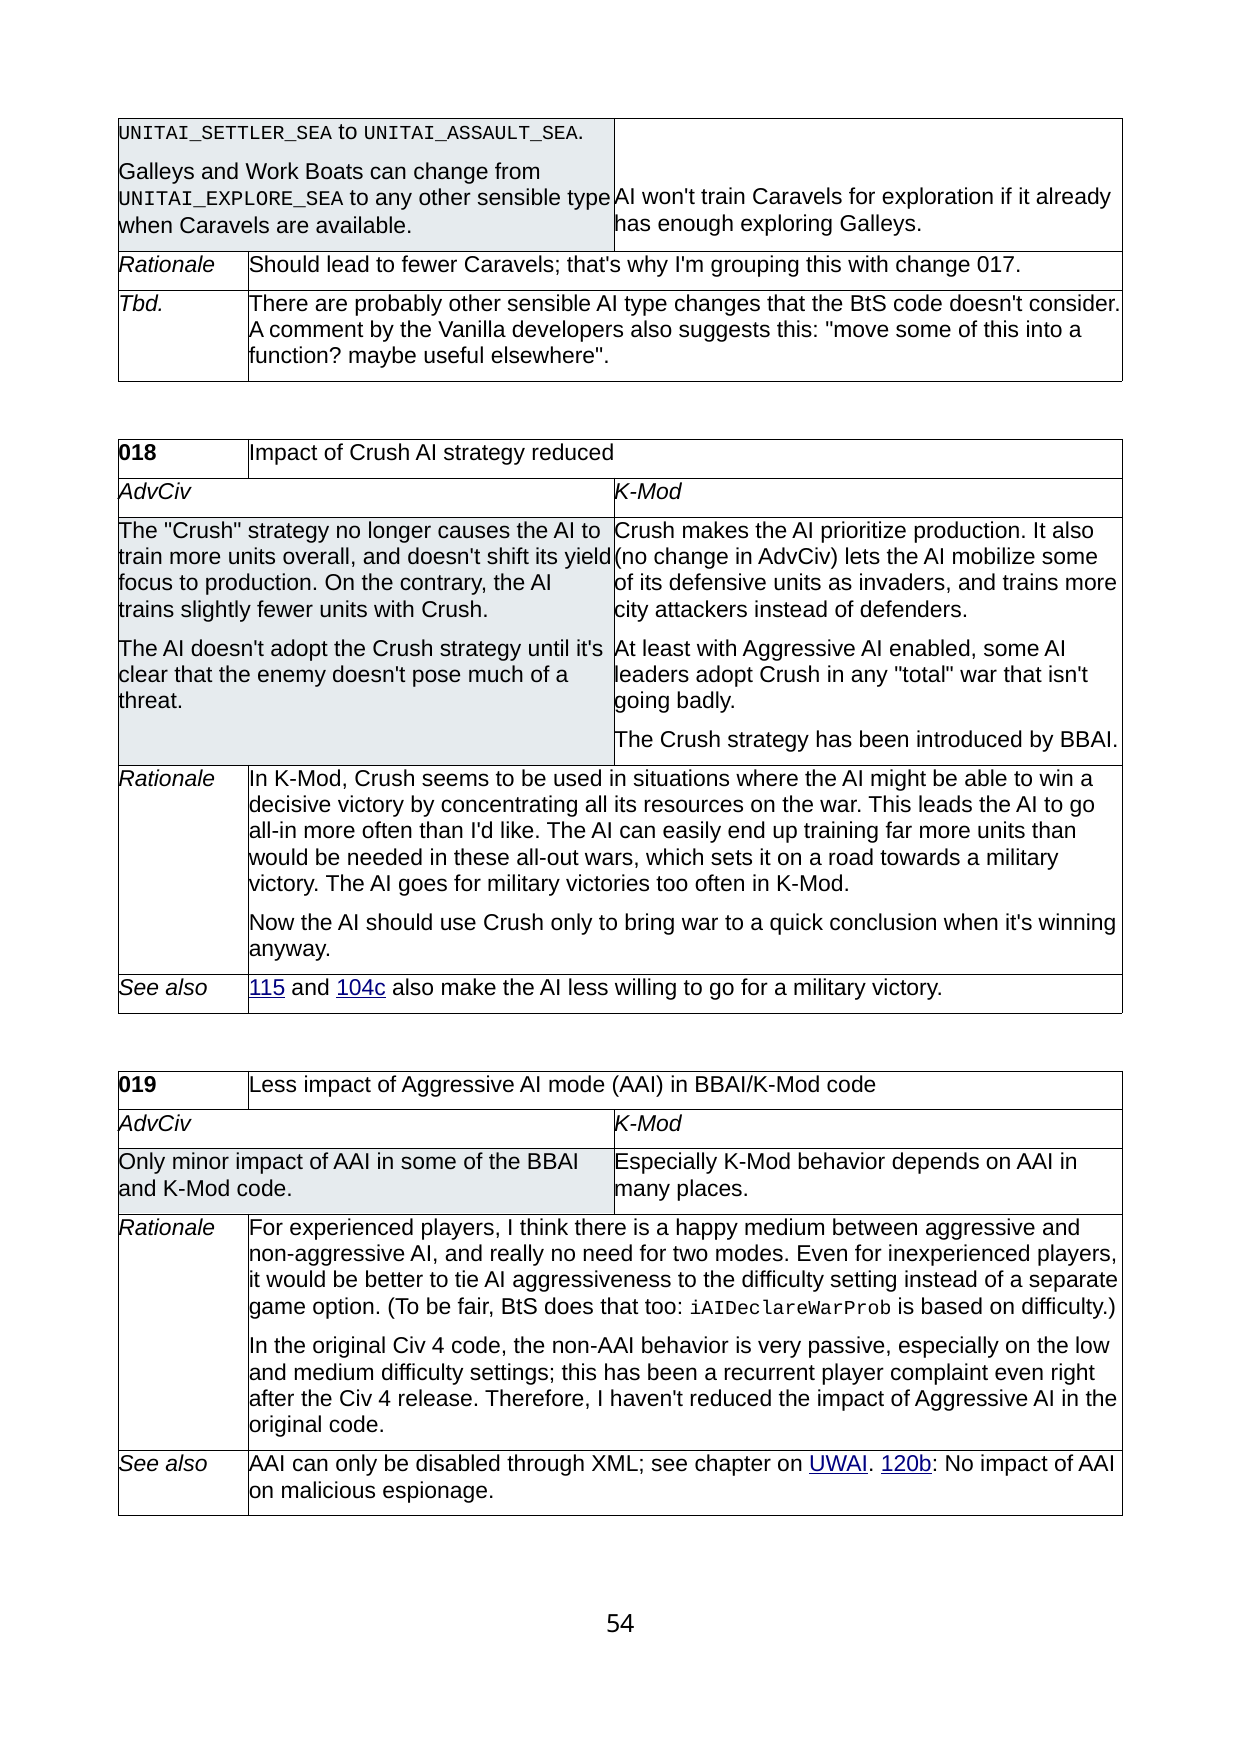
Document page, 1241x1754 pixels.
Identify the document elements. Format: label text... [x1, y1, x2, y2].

table_header Less impact of Aggressive AI mode (AAI) in BBAI/K-Mod code [249, 1072, 1122, 1109]
table_cell See also [119, 1451, 248, 1515]
table_cell There are probably other sensible AI type changes that the BtS code doesn't consider. A comment by the Vanilla developers also suggests this: "move some of this into a function? maybe useful elsewhere". [249, 291, 1122, 381]
table_cell In K-Mod, Crush seems to be used in situations where the AI might be able to win a decisive victory by concentrating all its resources on the war. This leads the AI to go all-in more often than I'd like. The AI can easily end up training far more units than would be needed in these all-out wars, which sets it on a road towards a military victory. The AI goes for military victories too often in K-Mod. Now the AI should use Crush only to bring war to a quick conclusion when it's winning anyway. [249, 766, 1122, 974]
table_cell Crush makes the AI prioritize production. It also (no change in AdvCiv) lets the AI mobilize some of its defensive units as invaders, and trains more city attackers instead of defenders. At least with Aggressive AI enabled, some AI leaders adopt Crush in any "total" war that isn't going badly. The Crush strategy has been introduced by BBAI. [615, 518, 1122, 765]
table_cell 115 and 104c also make the AI less willing to go for a military victory. [249, 975, 1122, 1013]
table_cell AdvCiv [119, 1110, 614, 1148]
table_cell AdvCiv [119, 479, 614, 517]
table_header Impact of Crush AI strategy reduced [249, 440, 1122, 478]
table_header 019 [119, 1072, 248, 1109]
table_cell Especially K-Mod behavior depends on AAI in many places. [615, 1149, 1122, 1213]
table_cell The "Crush" strategy no longer causes the AI to train more units overall, and doesn't shift its yield focus to production. On the contrary, the AI trains slightly fewer units with Crush. The AI doesn't adopt the Crush strategy until it's clear that the enemy doesn't pose much of a threat. [119, 518, 614, 765]
table_cell Rationale [119, 252, 248, 290]
table_cell Rationale [119, 766, 248, 974]
table_cell Only minor impact of AAI in some of the BBAI and K-Mod code. [119, 1149, 614, 1213]
table_cell For experienced players, I think there is a happy medium between aggressive and non-aggressive AI, and really no need for two modes. Even for inexperienced players, it would be better to tie AI aggressiveness to the difficulty setting instead of a separate game option. (To be fair, BtS does that too: iAIDeclareWarProb is based on difficulty.) In the original Civ 4 code, the non-AAI behavior is very passive, especially on the low and medium difficulty settings; this has been a recurrent player complaint even right after the Civ 4 release. Therefore, I haven't reduced the impact of Aggressive AI in the original code. [249, 1215, 1122, 1450]
table_cell K-Mod [615, 1110, 1122, 1148]
table_cell Tbd. [119, 291, 248, 381]
table_cell See also [119, 975, 248, 1013]
table_header 018 [119, 440, 248, 478]
table_cell K-Mod [615, 479, 1122, 517]
table_cell AI won't train Caravels for exploration if it already has enough exploring Galleys. [615, 119, 1122, 251]
table_cell AAI can only be disabled through XML; see chapter on UWAI. 120b: No impact of AAI on malicious espionage. [249, 1451, 1122, 1515]
table_cell Should lead to fewer Caravels; that's why I'm grouping this with change 017. [249, 252, 1122, 290]
table_cell UNITAI_SETTLER_SEA to UNITAI_ASSAULT_SEA. Galleys and Work Boats can change from UNITAI_EXPLORE_SEA to any other sensible type when Caravels are available. [119, 119, 614, 251]
table_cell Rationale [119, 1215, 248, 1450]
